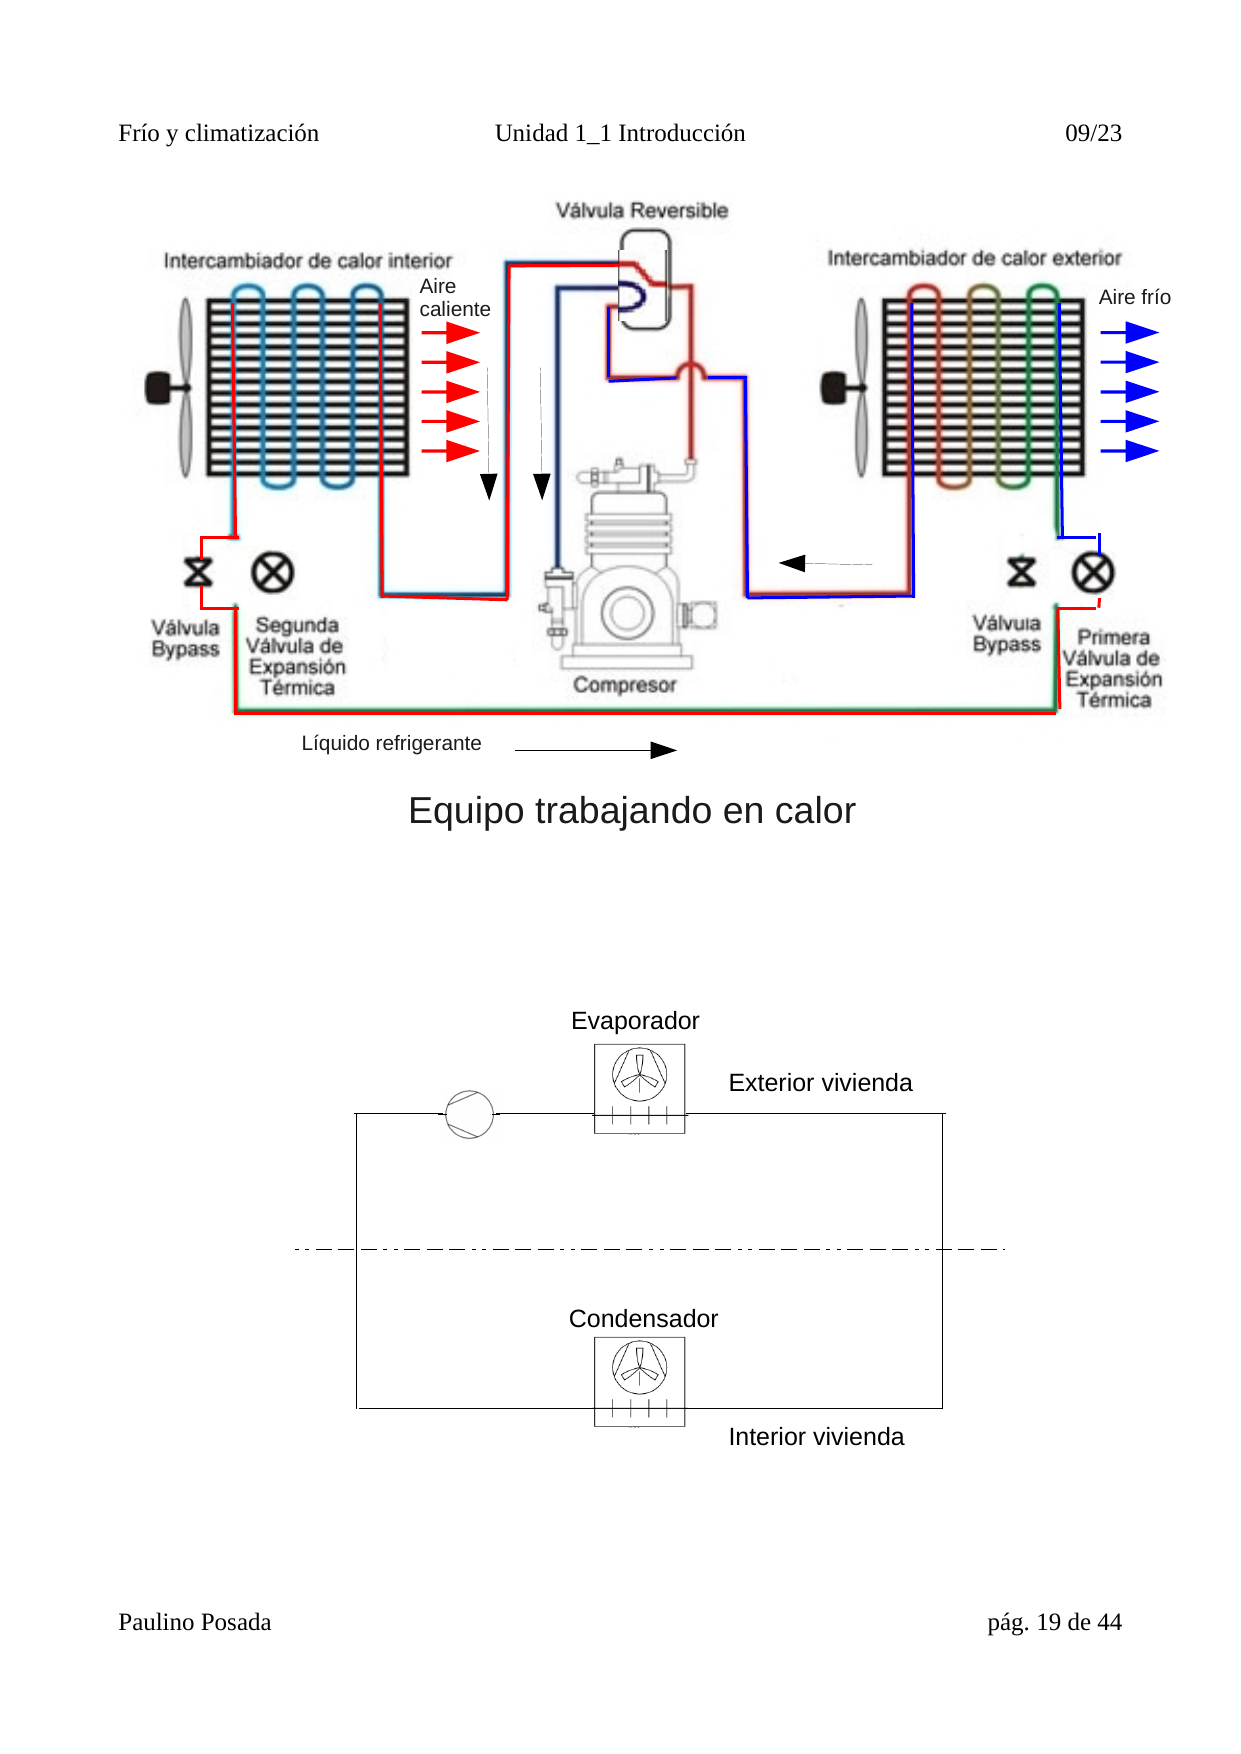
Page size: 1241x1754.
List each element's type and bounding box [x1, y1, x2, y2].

picture [592, 1334, 689, 1428]
picture [118, 176, 1208, 843]
picture [443, 1087, 498, 1143]
picture [592, 1041, 689, 1135]
